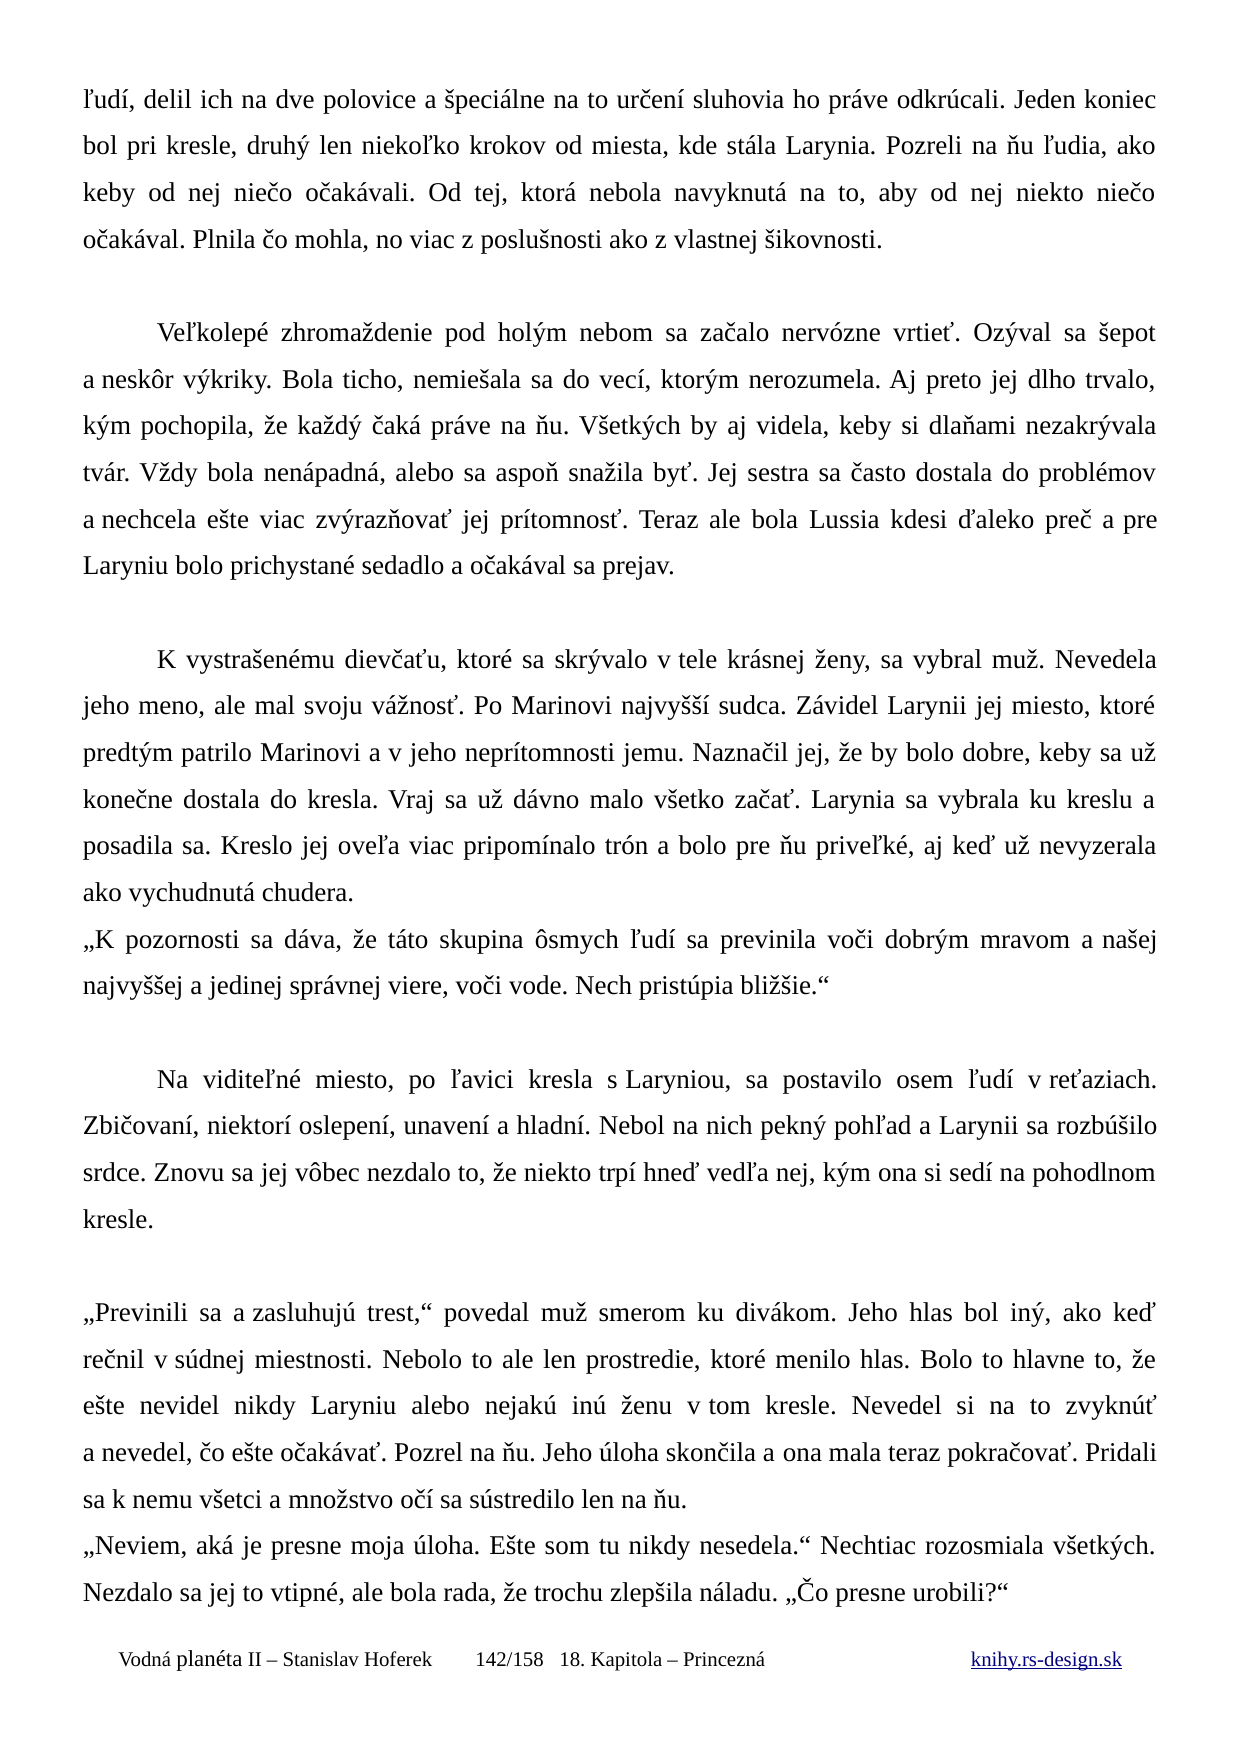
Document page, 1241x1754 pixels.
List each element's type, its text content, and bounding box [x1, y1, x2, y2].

text Veľkolepé zhromaždenie pod holým nebom sa začalo nervózne vrtieť. Ozýval sa šepot a neskôr výkriky. Bola ticho, nemiešala sa do vecí, ktorým nerozumela. Aj preto jej dlho trvalo, kým pochopila, že každý čaká práve na ňu. Všetkých by aj videla, keby si dlaňami nezakrývala tvár. Vždy bola nenápadná, alebo sa aspoň snažila byť. Jej sestra sa často dostala do problémov a nechcela ešte viac zvýrazňovať jej prítomnosť. Teraz ale bola Lussia kdesi ďaleko preč a pre Laryniu bolo prichystané sedadlo a očakával sa prejav. [83, 316, 1157, 581]
text ľudí, delil ich na dve polovice a špeciálne na to určení sluhovia ho práve odkrúcali. Jeden koniec bol pri kresle, druhý len niekoľko krokov od miesta, kde stála Larynia. Pozreli na ňu ľudia, ako keby od nej niečo očakávali. Od tej, ktorá nebola navyknutá na to, aby od nej niekto niečo očakával. Plnila čo mohla, no viac z poslušnosti ako z vlastnej šikovnosti. [83, 83, 1157, 254]
text Na viditeľné miesto, po ľavici kresla s Laryniou, sa postavilo osem ľudí v reťaziach. Zbičovaní, niektorí oslepení, unavení a hladní. Nebol na nich pekný pohľad a Larynii sa rozbúšilo srdce. Znovu sa jej vôbec nezdalo to, že niekto trpí hneď vedľa nej, kým ona si sedí na pohodlnom kresle. [83, 1063, 1157, 1234]
text „Previnili sa a zasluhujú trest,“ povedal muž smerom ku divákom. Jeho hlas bol iný, ako keď rečnil v súdnej miestnosti. Nebolo to ale len prostredie, ktoré menilo hlas. Bolo to hlavne to, že ešte nevidel nikdy Laryniu alebo nejakú inú ženu v tom kresle. Nevedel si na to zvyknúť a nevedel, čo ešte očakávať. Pozrel na ňu. Jeho úloha skončila a ona mala teraz pokračovať. Pridali sa k nemu všetci a množstvo očí sa sústredilo len na ňu. [83, 1296, 1157, 1514]
text K vystrašenému dievčaťu, ktoré sa skrývalo v tele krásnej ženy, sa vybral muž. Nevedela jeho meno, ale mal svoju vážnosť. Po Marinovi najvyšší sudca. Závidel Larynii jej miesto, ktoré predtým patrilo Marinovi a v jeho neprítomnosti jemu. Naznačil jej, že by bolo dobre, keby sa už konečne dostala do kresla. Vraj sa už dávno malo všetko začať. Larynia sa vybrala ku kreslu a posadila sa. Kreslo jej oveľa viac pripomínalo trón a bolo pre ňu priveľké, aj keď už nevyzerala ako vychudnutá chudera. [83, 643, 1157, 907]
text „Neviem, aká je presne moja úloha. Ešte som tu nikdy nesedela.“ Nechtiac rozosmiala všetkých. Nezdalo sa jej to vtipné, ale bola rada, že trochu zlepšila náladu. „Čo presne urobili?“ [83, 1529, 1157, 1607]
text „K pozornosti sa dáva, že táto skupina ôsmych ľudí sa previnila voči dobrým mravom a našej najvyššej a jedinej správnej viere, voči vode. Nech pristúpia bližšie.“ [83, 923, 1157, 1001]
